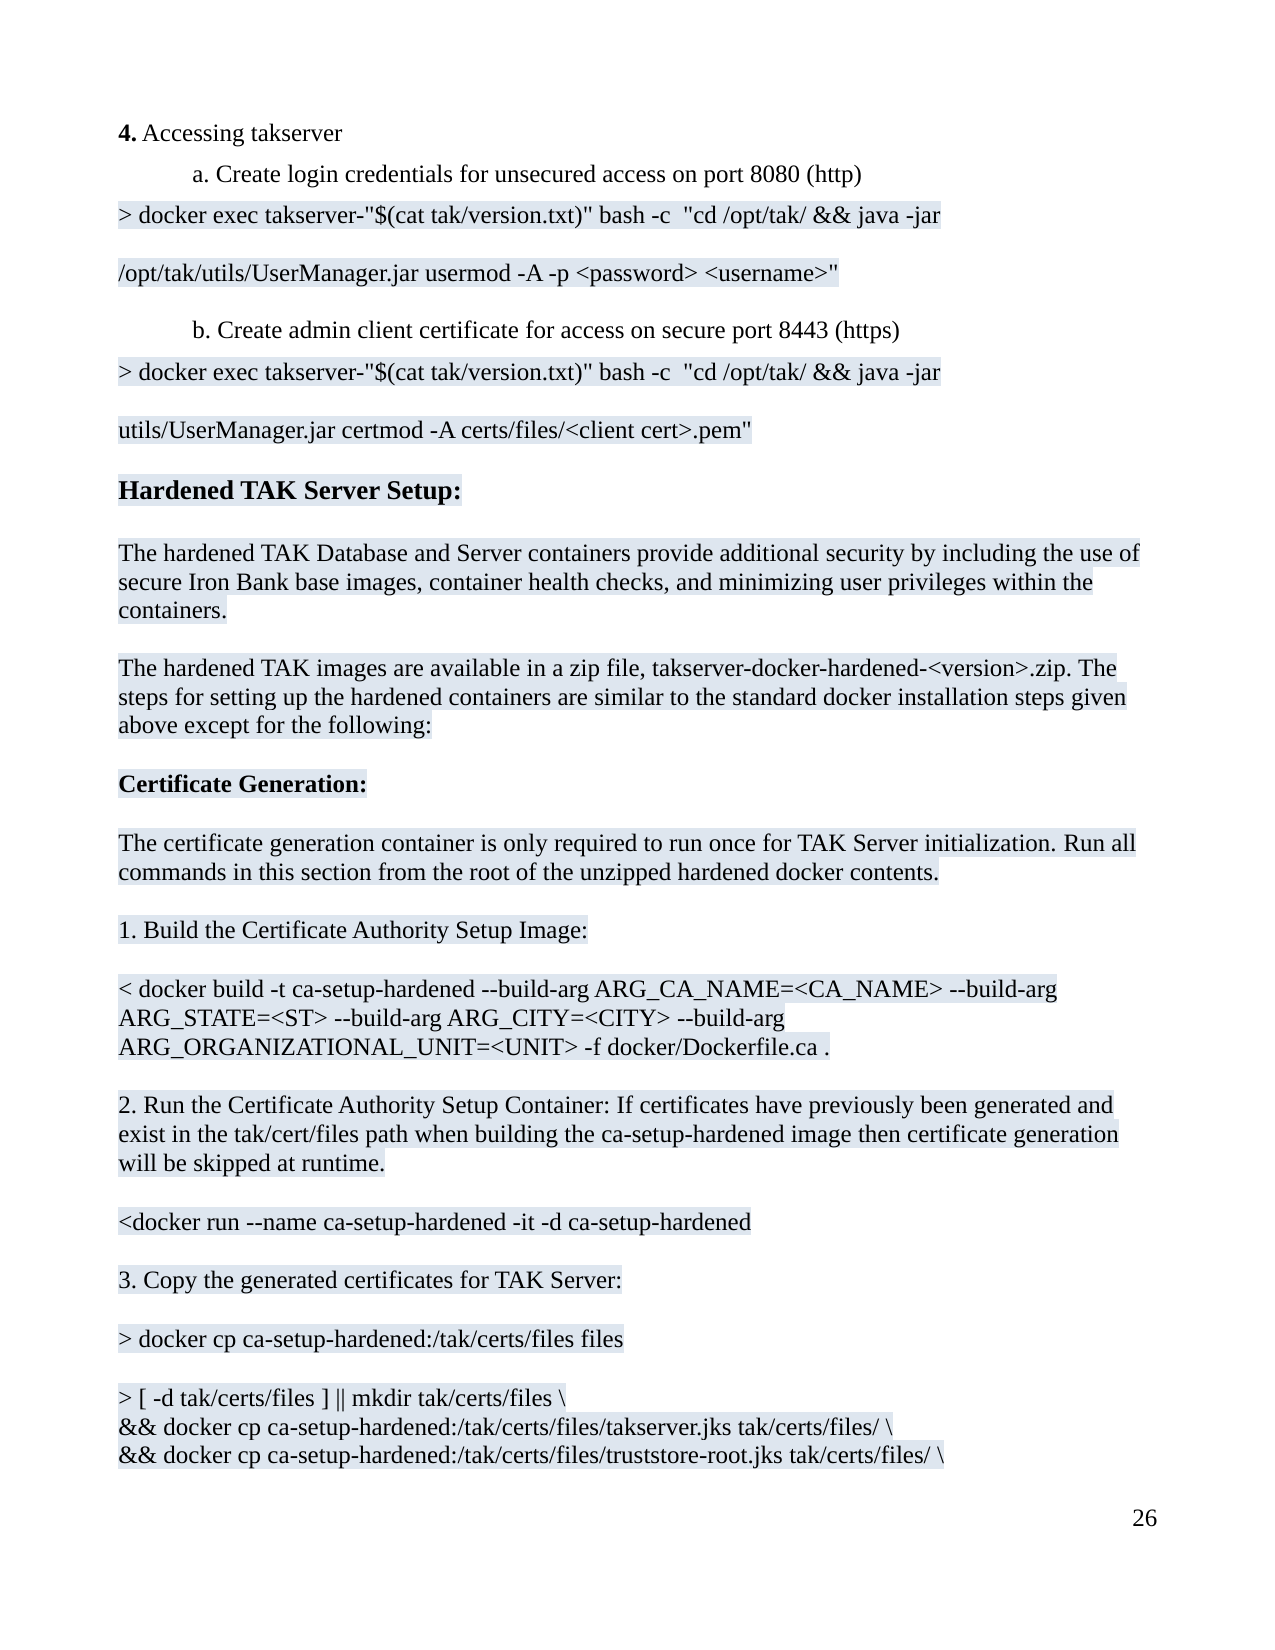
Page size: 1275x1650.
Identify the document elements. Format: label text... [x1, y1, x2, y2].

text a. Create login credentials for unsecured access on port 8080 (http) [118, 159, 1157, 188]
text /opt/tak/utils/UserManager.jar usermod -A -p <password> <username>" [118, 258, 1157, 287]
text 2. Run the Certificate Authority Setup Container: If certificates have previously been generated and exist in the tak/cert/files path when building the ca-setup-hardened image then certificate generation will be skipped at runtime. [118, 1090, 1157, 1177]
text > docker exec takserver-"$(cat tak/version.txt)" bash -c "cd /opt/tak/ && java -jar [118, 357, 1157, 386]
text b. Create admin client certificate for access on secure port 8443 (https) [118, 316, 1157, 344]
text > docker exec takserver-"$(cat tak/version.txt)" bash -c "cd /opt/tak/ && java -jar [118, 201, 1157, 229]
text Certificate Generation: [118, 769, 1157, 798]
text 3. Copy the generated certificates for TAK Server: [118, 1265, 1157, 1294]
text The hardened TAK Database and Server containers provide additional security by including the use of secure Iron Bank base images, container health checks, and minimizing user privileges within the containers. The hardened TAK images are available in a zip file, takserver-docker-hardened-<version>.zip. The steps for setting up the hardened containers are similar to the standard docker installation steps given above except for the following: [118, 538, 1157, 739]
text The certificate generation container is only required to run once for TAK Server initialization. Run all commands in this section from the root of the unzipped hardened docker contents. [118, 828, 1157, 885]
text Hardened TAK Server Setup: [118, 474, 1157, 506]
text 1. Build the Certificate Authority Setup Image: [118, 915, 1157, 944]
text > docker cp ca-setup-hardened:/tak/certs/files files [118, 1324, 1157, 1353]
text < docker build -t ca-setup-hardened --build-arg ARG_CA_NAME=<CA_NAME> --build-arg ARG_STATE=<ST> --build-arg ARG_CITY=<CITY> --build-arg ARG_ORGANIZATIONAL_UNIT=<UNIT> -f docker/Dockerfile.ca . [118, 974, 1157, 1060]
text <docker run --name ca-setup-hardened -it -d ca-setup-hardened [118, 1207, 1157, 1235]
text 4. Accessing takserver [118, 118, 1157, 147]
text > [ -d tak/certs/files ] || mkdir tak/certs/files \ && docker cp ca-setup-hardened:/tak/certs/files/takserver.jks tak/certs/files/ \ && docker cp ca-setup-hardened:/tak/certs/files/truststore-root.jks tak/certs/files/ \ [118, 1383, 1157, 1469]
text utils/UserManager.jar certmod -A certs/files/<client cert>.pem" [118, 416, 1157, 444]
